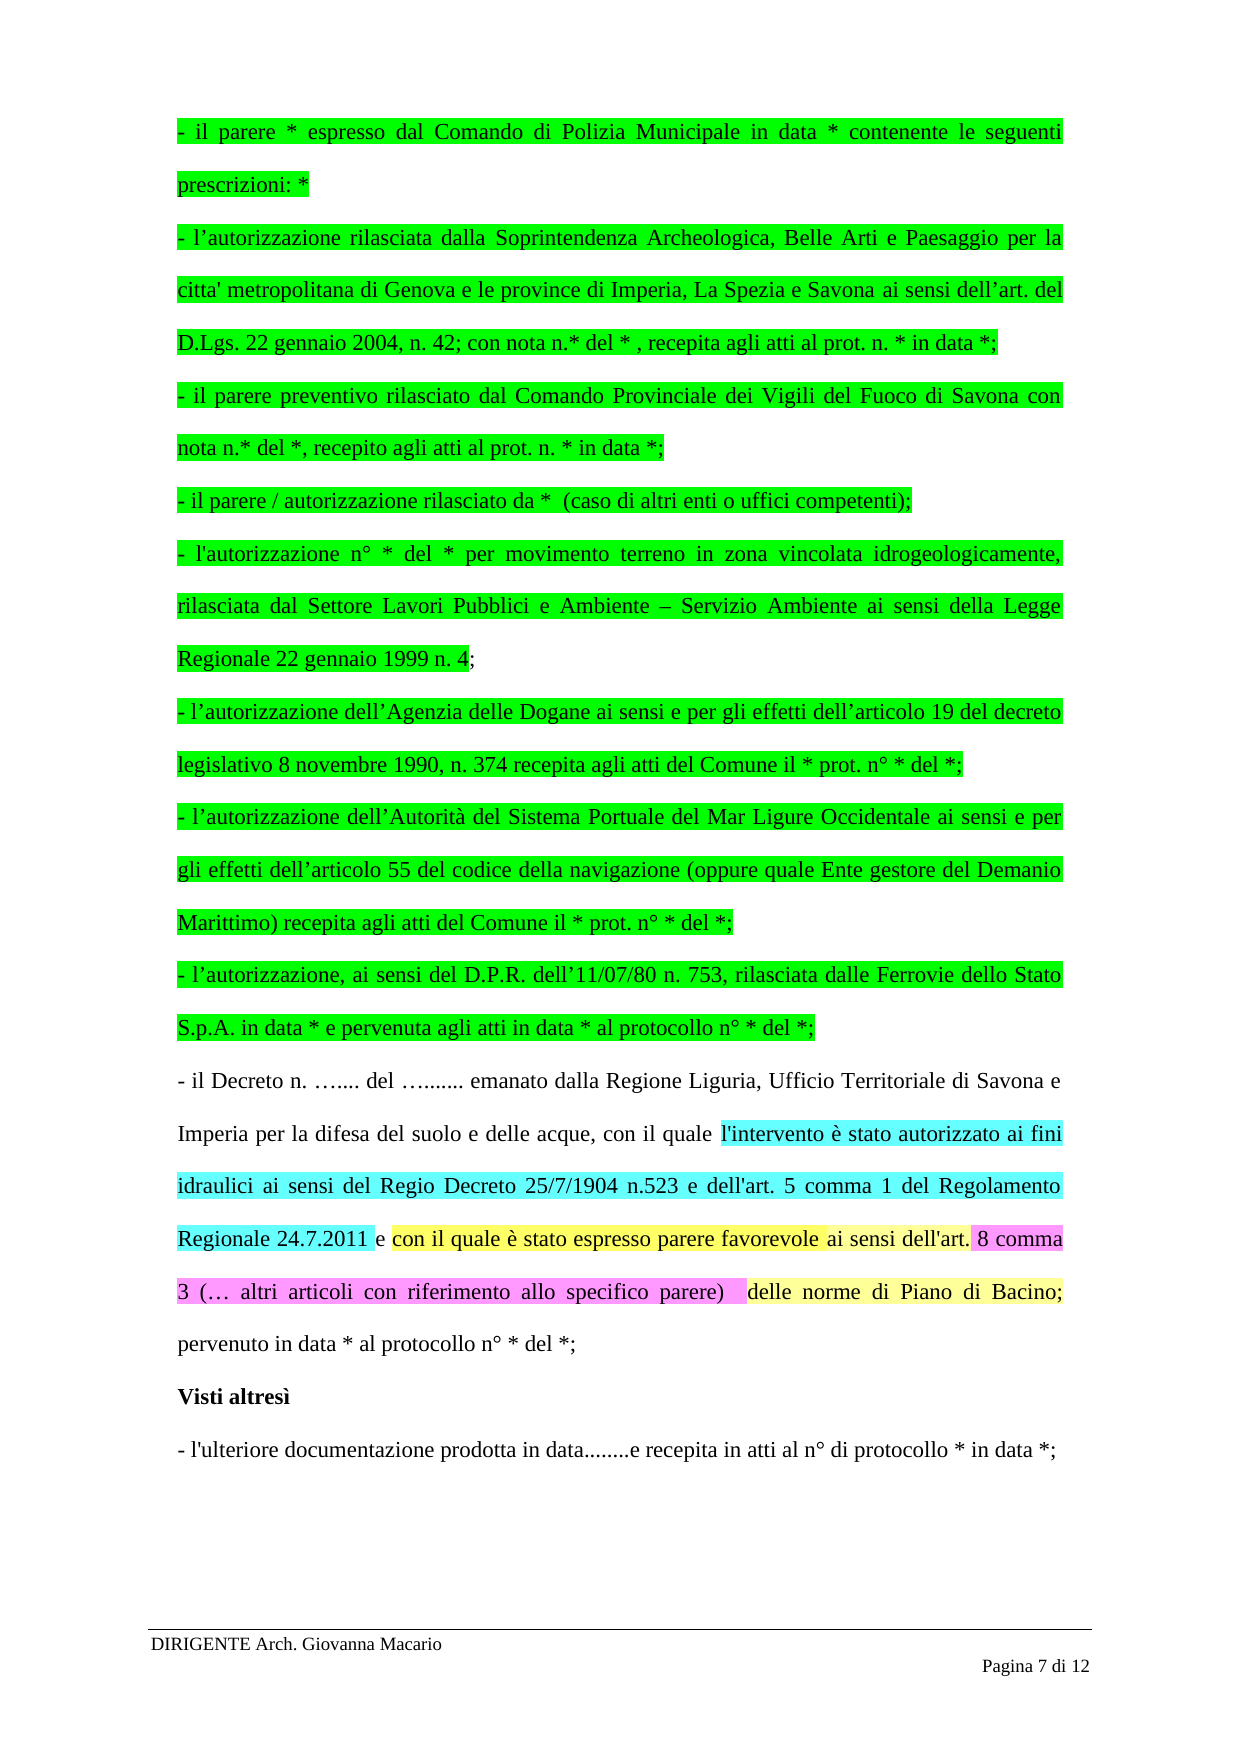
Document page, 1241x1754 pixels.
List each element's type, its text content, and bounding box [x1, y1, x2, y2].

text Visti altresì [177, 1383, 1063, 1409]
text - l’autorizzazione, ai sensi del D.P.R. dell’11/07/80 n. 753, rilasciata dalle Ferrovie dello Stato S.p.A. in data * e pervenuta agli atti in data * al protocollo n° * del *; [177, 961, 1063, 1041]
list - il Decreto n. ….... del …....... emanato dalla Regione Liguria, Ufficio Territoriale di Savona e Imperia per la difesa del suolo e delle acque, con il quale l'intervento è stato autorizzato ai fini idraulici ai sensi del Regio Decreto 25/7/1904 n.523 e dell'art. 5 comma 1 del Regolamento Regionale 24.7.2011 e con il quale è stato espresso parere favorevole ai sensi dell'art. 8 comma 3 (… altri articoli con riferimento allo specifico parere) delle norme di Piano di Bacino; pervenuto in data * al protocollo n° * del *; [177, 1067, 1063, 1357]
text - il parere * espresso dal Comando di Polizia Municipale in data * contenente le seguenti prescrizioni: * [177, 118, 1063, 197]
text - l’autorizzazione dell’Agenzia delle Dogane ai sensi e per gli effetti dell’articolo 19 del decreto legislativo 8 novembre 1990, n. 374 recepita agli atti del Comune il * prot. n° * del *; [177, 698, 1063, 777]
text - l’autorizzazione rilasciata dalla Soprintendenza Archeologica, Belle Arti e Paesaggio per la citta' metropolitana di Genova e le province di Imperia, La Spezia e Savona ai sensi dell’art. del D.Lgs. 22 gennaio 2004, n. 42; con nota n.* del * , recepita agli atti al prot. n. * in data *; [177, 223, 1063, 355]
text - il parere / autorizzazione rilasciato da * (caso di altri enti o uffici competenti); [177, 487, 1063, 513]
list - l'ulteriore documentazione prodotta in data........e recepita in atti al n° di protocollo * in data *; [177, 1436, 1063, 1462]
text - l'autorizzazione n° * del * per movimento terreno in zona vincolata idrogeologicamente, rilasciata dal Settore Lavori Pubblici e Ambiente – Servizio Ambiente ai sensi della Legge Regionale 22 gennaio 1999 n. 4; [177, 540, 1063, 672]
text - il parere preventivo rilasciato dal Comando Provinciale dei Vigili del Fuoco di Savona con nota n.* del *, recepito agli atti al prot. n. * in data *; [177, 382, 1063, 461]
text - l’autorizzazione dell’Autorità del Sistema Portuale del Mar Ligure Occidentale ai sensi e per gli effetti dell’articolo 55 del codice della navigazione (oppure quale Ente gestore del Demanio Marittimo) recepita agli atti del Comune il * prot. n° * del *; [177, 803, 1063, 935]
